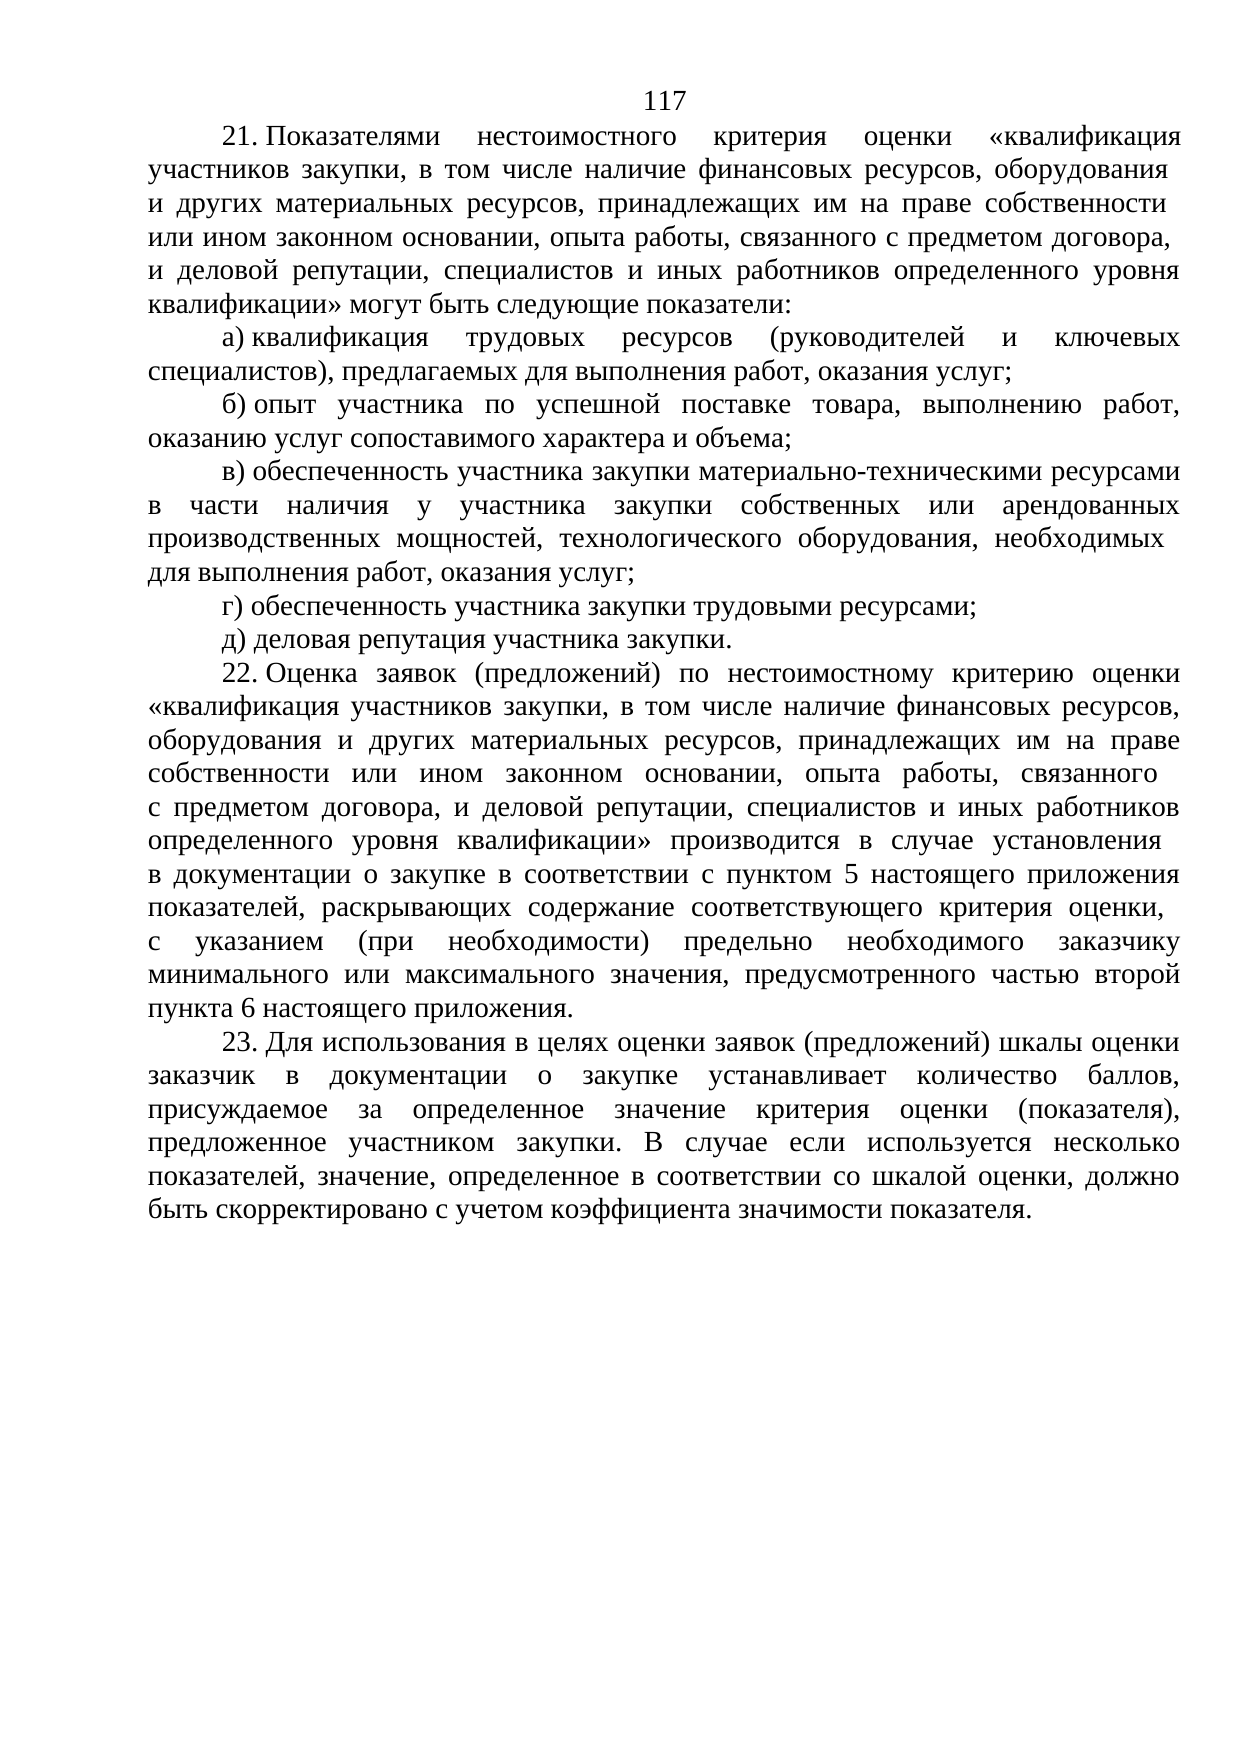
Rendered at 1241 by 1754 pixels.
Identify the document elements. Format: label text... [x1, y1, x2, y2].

text 21. Показателями нестоимостного критерия оценки «квалификация участников закупки, в том числе наличие финансовых ресурсов, оборудования и других материальных ресурсов, принадлежащих им на праве собственности или ином законном основании, опыта работы, связанного с предметом договора, и деловой репутации, специалистов и иных работников определенного уровня квалификации» могут быть следующие показатели: [148, 118, 1181, 319]
text а) квалификация трудовых ресурсов (руководителей и ключевых специалистов), предлагаемых для выполнения работ, оказания услуг; [148, 319, 1181, 386]
text г) обеспеченность участника закупки трудовыми ресурсами; [148, 588, 1181, 621]
text 22. Оценка заявок (предложений) по нестоимостному критерию оценки «квалификация участников закупки, в том числе наличие финансовых ресурсов, оборудования и других материальных ресурсов, принадлежащих им на праве собственности или ином законном основании, опыта работы, связанного с предметом договора, и деловой репутации, специалистов и иных работников определенного уровня квалификации» производится в случае установления в документации о закупке в соответствии с пунктом 5 настоящего приложения показателей, раскрывающих содержание соответствующего критерия оценки, с указанием (при необходимости) предельно необходимого заказчику минимального или максимального значения, предусмотренного частью второй пункта 6 настоящего приложения. [148, 655, 1181, 1024]
text д) деловая репутация участника закупки. [148, 621, 1181, 655]
text б) опыт участника по успешной поставке товара, выполнению работ, оказанию услуг сопоставимого характера и объема; [148, 386, 1181, 453]
text в) обеспеченность участника закупки материально-техническими ресурсами в части наличия у участника закупки собственных или арендованных производственных мощностей, технологического оборудования, необходимых для выполнения работ, оказания услуг; [148, 453, 1181, 588]
text 23. Для использования в целях оценки заявок (предложений) шкалы оценки заказчик в документации о закупке устанавливает количество баллов, присуждаемое за определенное значение критерия оценки (показателя), предложенное участником закупки. В случае если используется несколько показателей, значение, определенное в соответствии со шкалой оценки, должно быть скорректировано с учетом коэффициента значимости показателя. [148, 1024, 1181, 1225]
